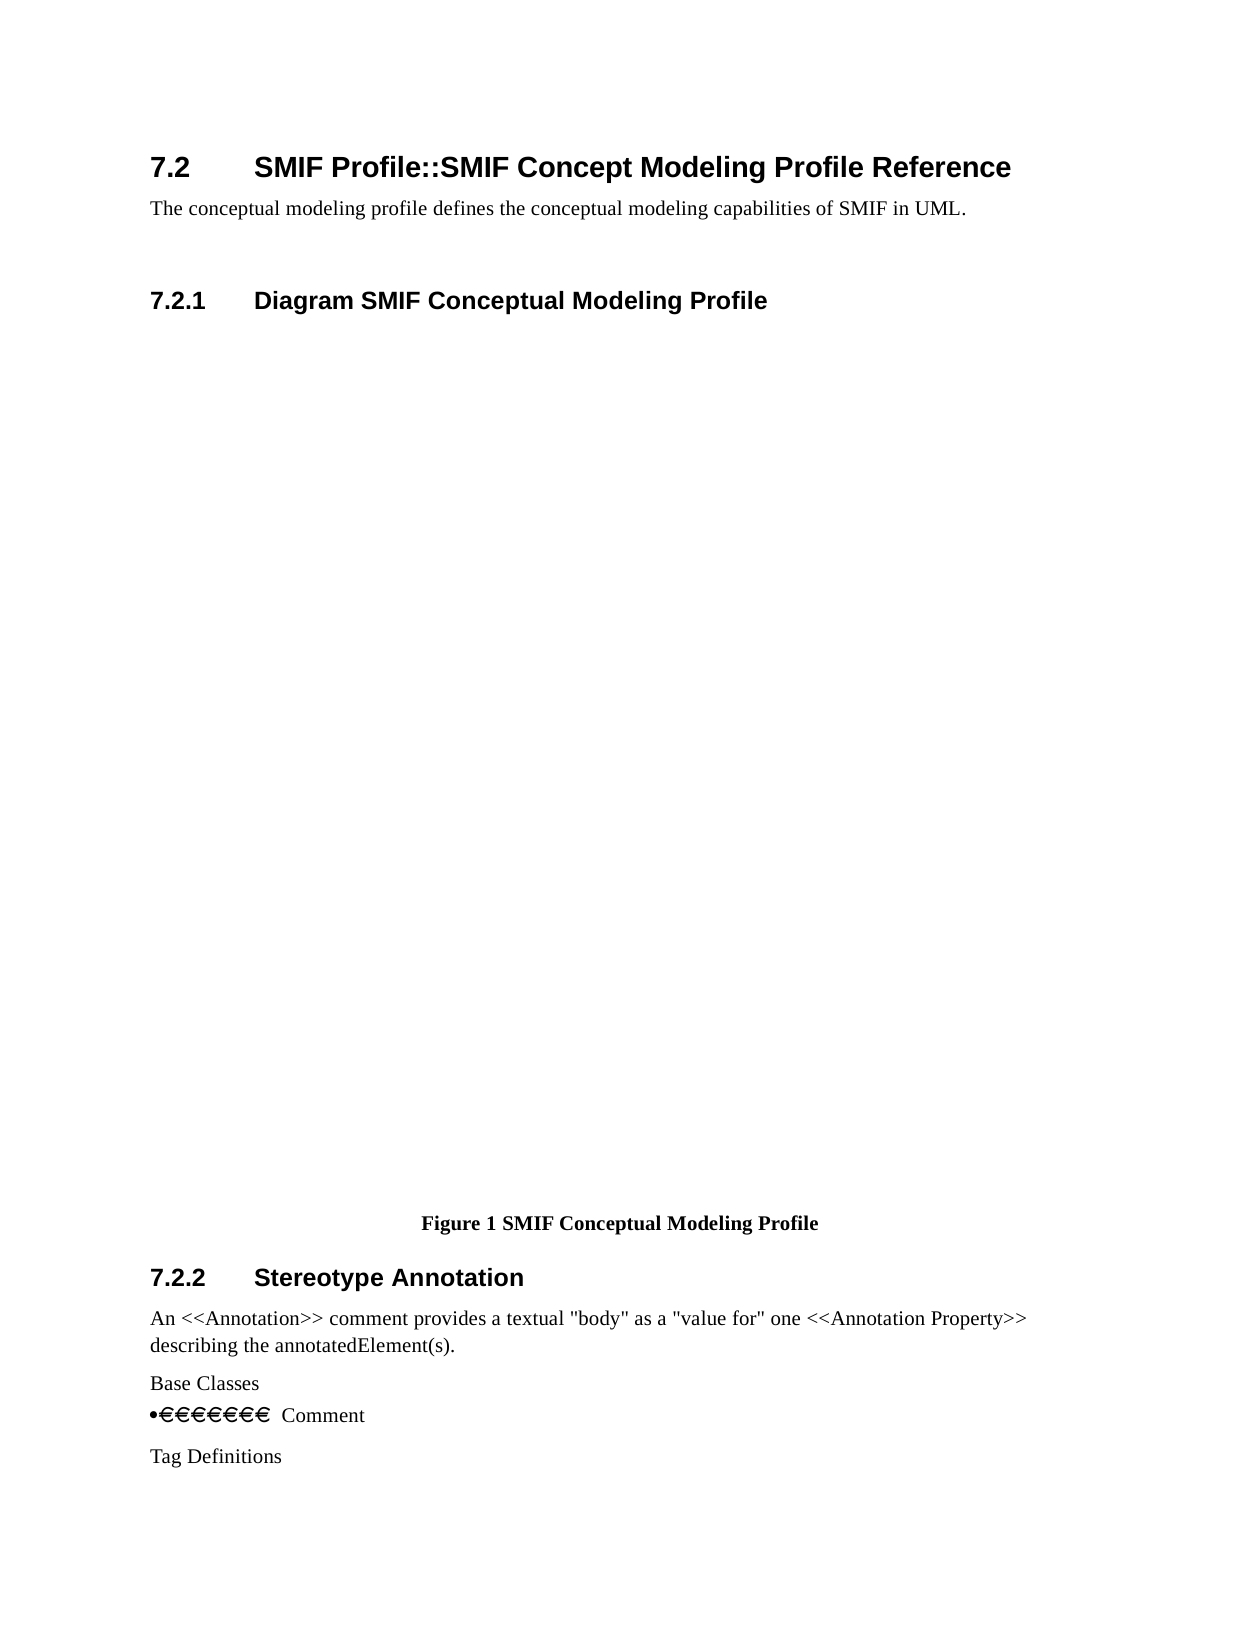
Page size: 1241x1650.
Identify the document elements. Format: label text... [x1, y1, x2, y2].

subtitle Diagram SMIF Conceptual Modeling Profile [150, 286, 1090, 315]
text The conceptual modeling profile defines the conceptual modeling capabilities of SMIF in UML. [150, 196, 1090, 219]
text · Comment [150, 1403, 1090, 1427]
text Figure 1 SMIF Conceptual Modeling Profile [150, 1211, 1090, 1234]
text Base Classes [150, 1371, 1090, 1395]
text Tag Definitions [150, 1444, 1090, 1468]
subtitle SMIF Profile::SMIF Concept Modeling Profile Reference [150, 150, 1090, 183]
subtitle Stereotype Annotation [150, 1262, 1090, 1291]
text An <<Annotation>> comment provides a textual "body" as a "value for" one <<Annotation Property>> describing the annotatedElement(s). [150, 1306, 1090, 1357]
